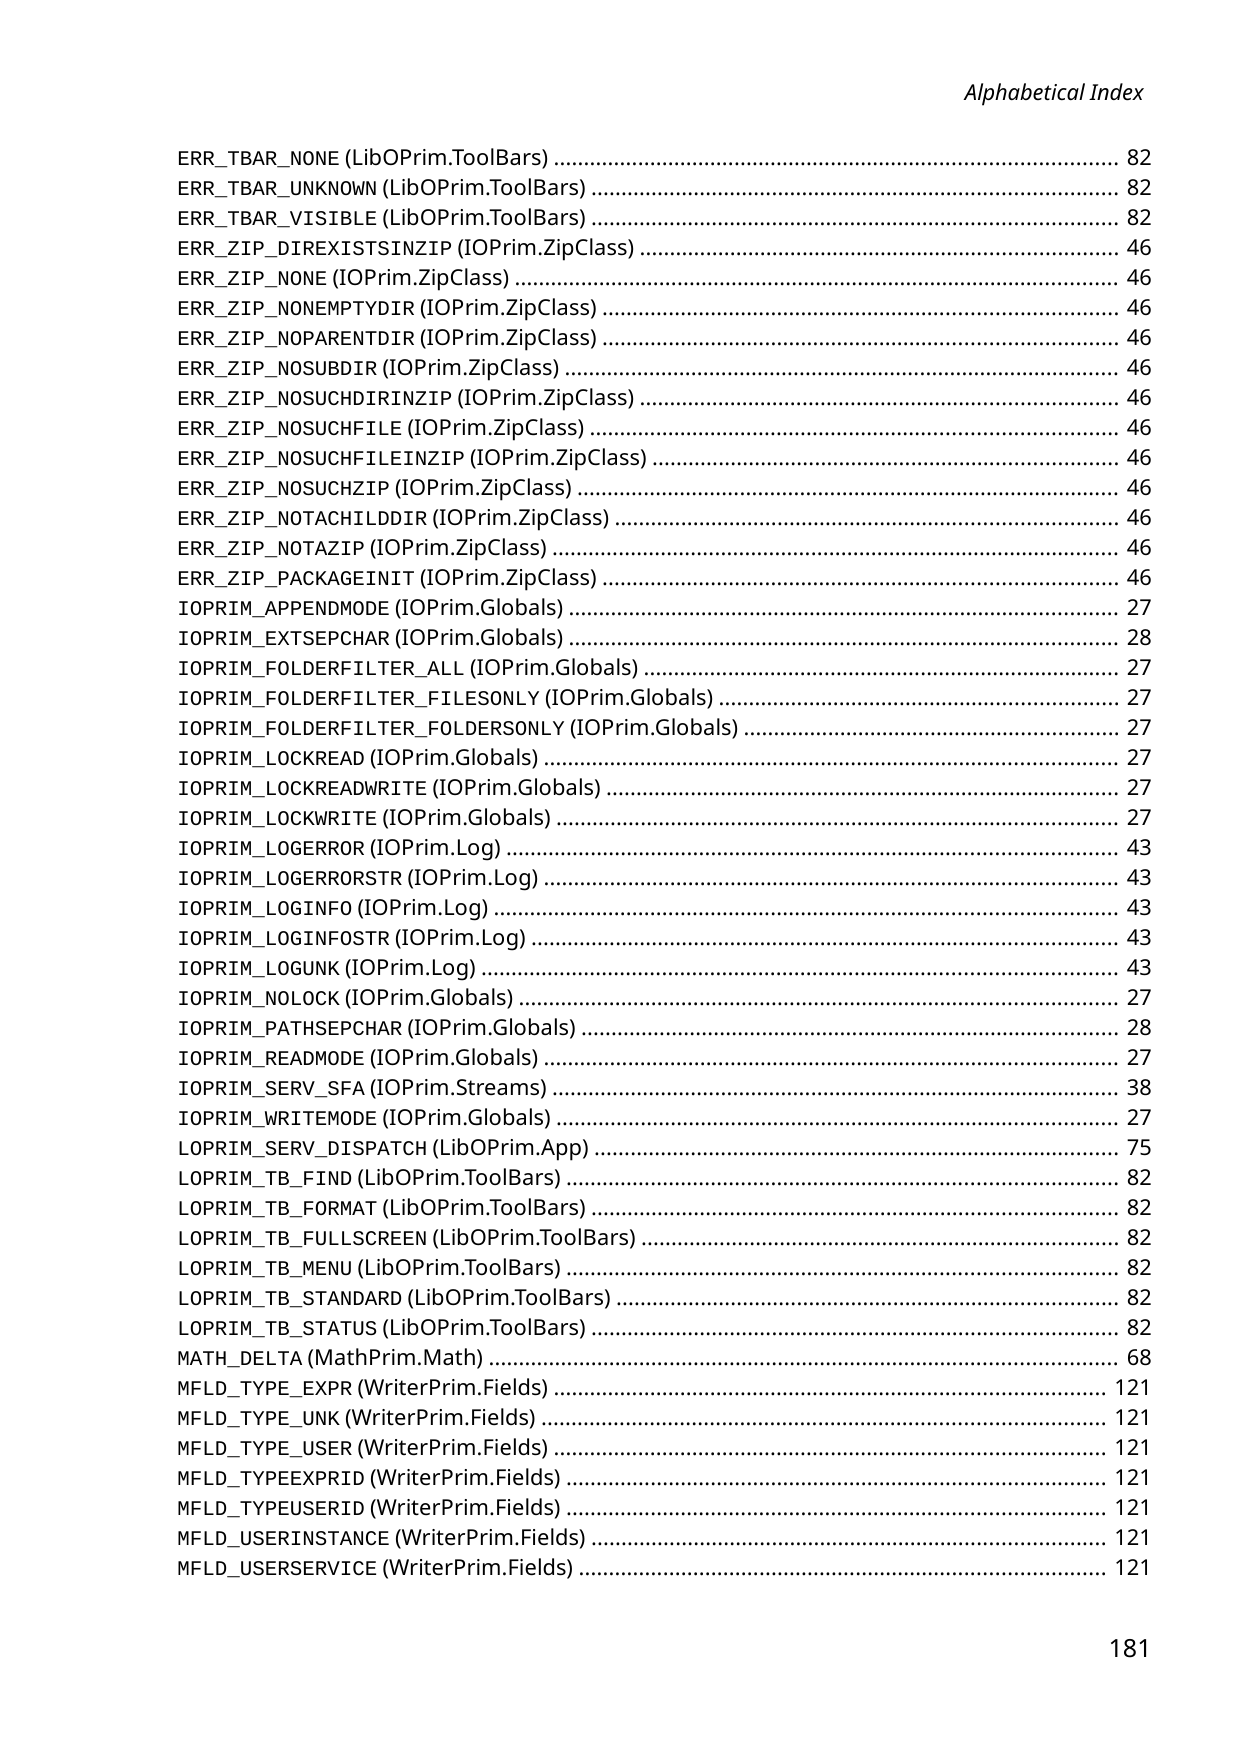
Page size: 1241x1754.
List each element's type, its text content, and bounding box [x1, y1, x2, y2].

text IOPRIM_SERV_SFA (IOPrim.Streams) 38 [177, 1072, 1152, 1102]
text IOPRIM_FOLDERFILTER_ALL (IOPrim.Globals) 27 [177, 652, 1152, 682]
text ERR_ZIP_NOSUCHFILEINZIP (IOPrim.ZipClass) 46 [177, 442, 1152, 472]
text LOPRIM_TB_FULLSCREEN (LibOPrim.ToolBars) 82 [177, 1222, 1152, 1252]
text IOPRIM_FOLDERFILTER_FOLDERSONLY (IOPrim.Globals) 27 [177, 712, 1152, 742]
text IOPRIM_NOLOCK (IOPrim.Globals) 27 [177, 982, 1152, 1012]
text ERR_ZIP_NONE (IOPrim.ZipClass) 46 [177, 262, 1152, 292]
text IOPRIM_LOGUNK (IOPrim.Log) 43 [177, 952, 1152, 982]
text ERR_TBAR_UNKNOWN (LibOPrim.ToolBars) 82 [177, 172, 1152, 202]
text ERR_ZIP_NOTACHILDDIR (IOPrim.ZipClass) 46 [177, 502, 1152, 532]
text ERR_ZIP_NOTAZIP (IOPrim.ZipClass) 46 [177, 532, 1152, 562]
text LOPRIM_TB_STANDARD (LibOPrim.ToolBars) 82 [177, 1282, 1152, 1312]
text ERR_ZIP_NOSUCHZIP (IOPrim.ZipClass) 46 [177, 472, 1152, 502]
text LOPRIM_TB_FIND (LibOPrim.ToolBars) 82 [177, 1162, 1152, 1192]
text MFLD_USERINSTANCE (WriterPrim.Fields) 121 [177, 1522, 1152, 1552]
text ERR_ZIP_NOSUCHFILE (IOPrim.ZipClass) 46 [177, 412, 1152, 442]
text ERR_ZIP_NOSUBDIR (IOPrim.ZipClass) 46 [177, 352, 1152, 382]
text IOPRIM_LOGINFOSTR (IOPrim.Log) 43 [177, 922, 1152, 952]
text MFLD_TYPEEXPRID (WriterPrim.Fields) 121 [177, 1462, 1152, 1492]
text ERR_ZIP_NOPARENTDIR (IOPrim.ZipClass) 46 [177, 322, 1152, 352]
text IOPRIM_LOCKREAD (IOPrim.Globals) 27 [177, 742, 1152, 772]
text LOPRIM_TB_FORMAT (LibOPrim.ToolBars) 82 [177, 1192, 1152, 1222]
text IOPRIM_APPENDMODE (IOPrim.Globals) 27 [177, 592, 1152, 622]
text LOPRIM_SERV_DISPATCH (LibOPrim.App) 75 [177, 1132, 1152, 1162]
text ERR_TBAR_VISIBLE (LibOPrim.ToolBars) 82 [177, 202, 1152, 232]
text ERR_TBAR_NONE (LibOPrim.ToolBars) 82 [177, 142, 1152, 172]
text ERR_ZIP_DIREXISTSINZIP (IOPrim.ZipClass) 46 [177, 232, 1152, 262]
text LOPRIM_TB_STATUS (LibOPrim.ToolBars) 82 [177, 1312, 1152, 1342]
text IOPRIM_LOGERROR (IOPrim.Log) 43 [177, 832, 1152, 862]
text LOPRIM_TB_MENU (LibOPrim.ToolBars) 82 [177, 1252, 1152, 1282]
text IOPRIM_LOGERRORSTR (IOPrim.Log) 43 [177, 862, 1152, 892]
text ERR_ZIP_PACKAGEINIT (IOPrim.ZipClass) 46 [177, 562, 1152, 592]
text MFLD_TYPE_UNK (WriterPrim.Fields) 121 [177, 1402, 1152, 1432]
text MFLD_TYPEUSERID (WriterPrim.Fields) 121 [177, 1492, 1152, 1522]
text MFLD_USERSERVICE (WriterPrim.Fields) 121 [177, 1552, 1152, 1582]
text IOPRIM_LOGINFO (IOPrim.Log) 43 [177, 892, 1152, 922]
text MFLD_TYPE_EXPR (WriterPrim.Fields) 121 [177, 1372, 1152, 1402]
text MFLD_TYPE_USER (WriterPrim.Fields) 121 [177, 1432, 1152, 1462]
text IOPRIM_LOCKREADWRITE (IOPrim.Globals) 27 [177, 772, 1152, 802]
text ERR_ZIP_NOSUCHDIRINZIP (IOPrim.ZipClass) 46 [177, 382, 1152, 412]
text IOPRIM_WRITEMODE (IOPrim.Globals) 27 [177, 1102, 1152, 1132]
text IOPRIM_EXTSEPCHAR (IOPrim.Globals) 28 [177, 622, 1152, 652]
text ERR_ZIP_NONEMPTYDIR (IOPrim.ZipClass) 46 [177, 292, 1152, 322]
text IOPRIM_LOCKWRITE (IOPrim.Globals) 27 [177, 802, 1152, 832]
text IOPRIM_FOLDERFILTER_FILESONLY (IOPrim.Globals) 27 [177, 682, 1152, 712]
text MATH_DELTA (MathPrim.Math) 68 [177, 1342, 1152, 1372]
text IOPRIM_READMODE (IOPrim.Globals) 27 [177, 1042, 1152, 1072]
text IOPRIM_PATHSEPCHAR (IOPrim.Globals) 28 [177, 1012, 1152, 1042]
